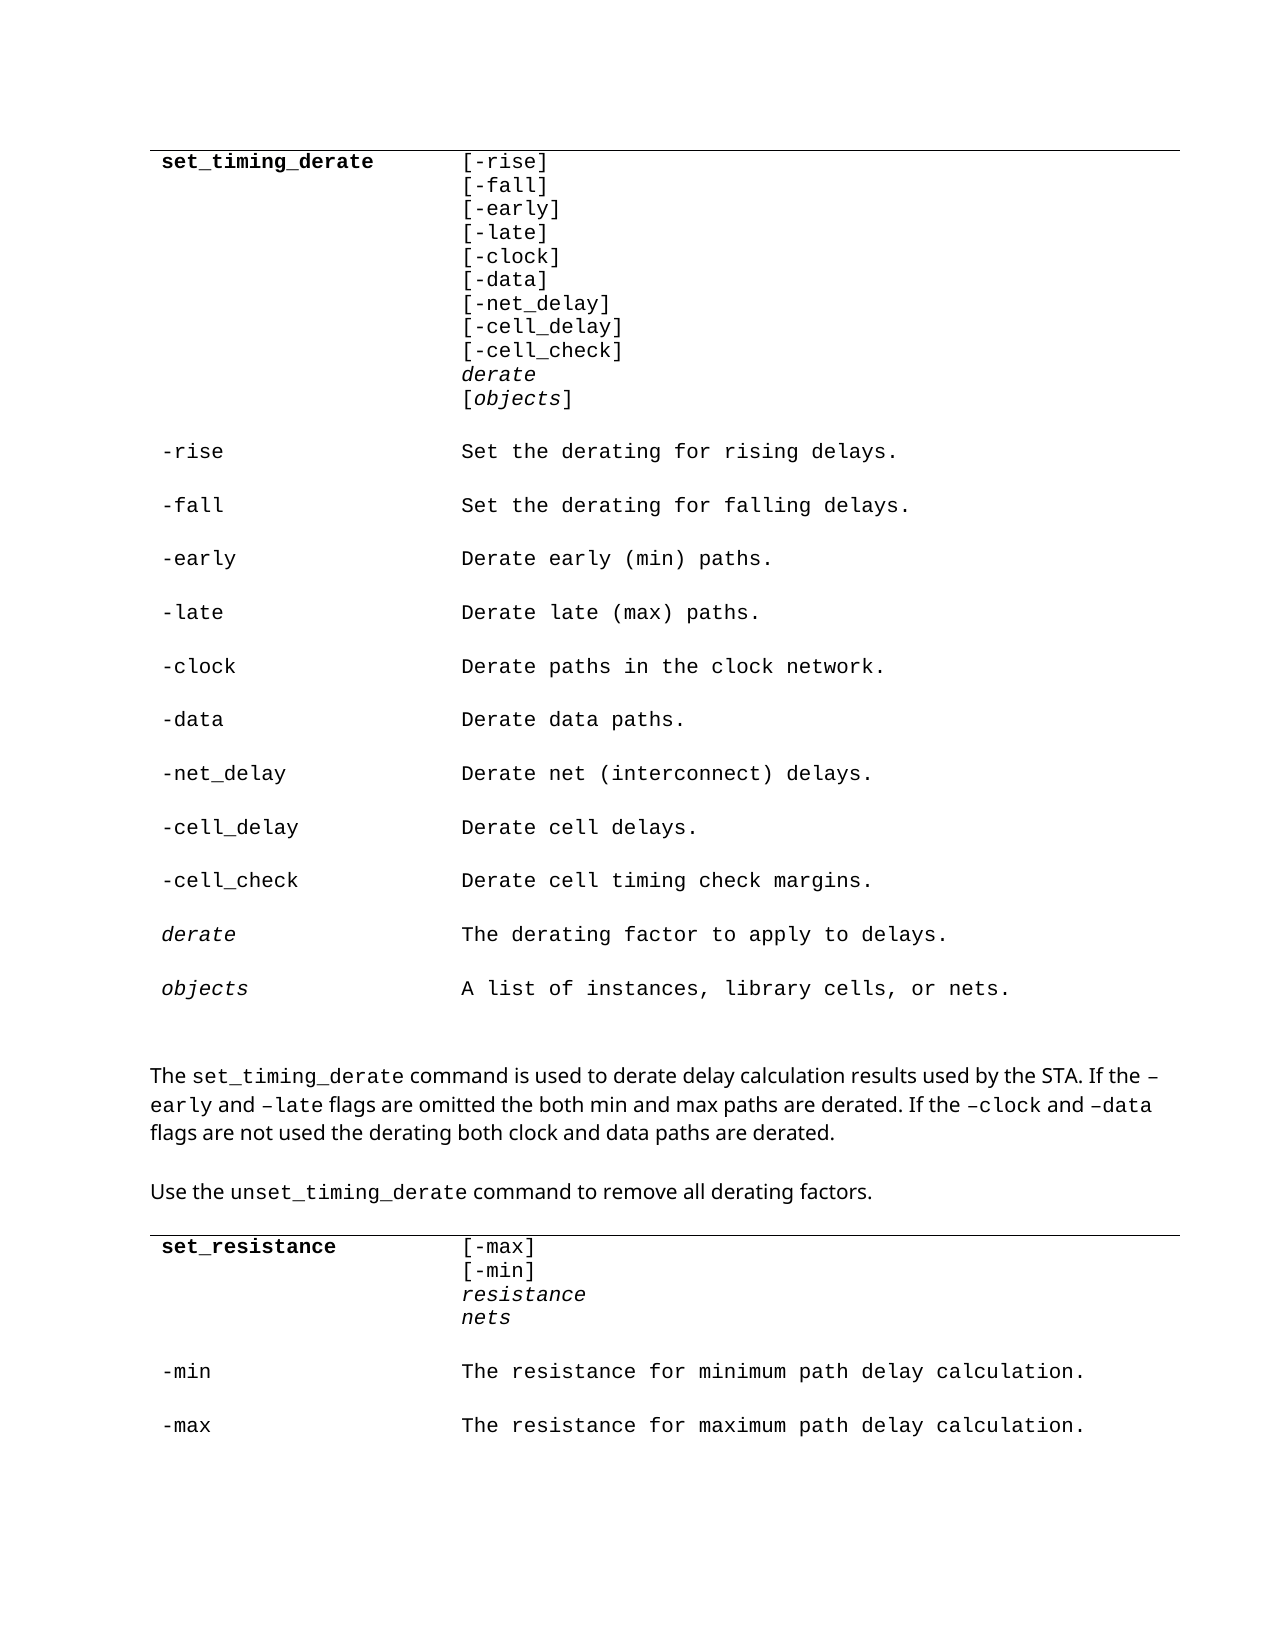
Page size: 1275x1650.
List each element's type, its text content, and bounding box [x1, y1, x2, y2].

table_cell A list of instances, library cells, or nets. [450, 978, 1180, 1031]
table_cell Derate early (min) paths. [450, 549, 1180, 602]
table_header set_resistance [150, 1236, 450, 1361]
table_cell derate [150, 924, 450, 978]
table_cell -fall [150, 495, 450, 548]
table_cell Set the derating for rising delays. [450, 441, 1180, 495]
table_cell The derating factor to apply to delays. [450, 924, 1180, 978]
text Use the unset_timing_derate command to remove all derating factors. [150, 1177, 1180, 1205]
table_cell -max [150, 1415, 450, 1468]
table_cell Set the derating for falling delays. [450, 495, 1180, 548]
table_cell Derate cell delays. [450, 817, 1180, 870]
text The set_timing_derate command is used to derate delay calculation results used by the STA. If the –early and –late flags are omitted the both min and max paths are derated. If the –clock and –data flags are not used the derating both clock and data paths are derated. [150, 1061, 1180, 1147]
table_cell Derate paths in the clock network. [450, 656, 1180, 709]
table_cell Derate net (interconnect) delays. [450, 763, 1180, 817]
table_cell objects [150, 978, 450, 1031]
table_cell -net_delay [150, 763, 450, 817]
table_cell -early [150, 549, 450, 602]
table_cell -data [150, 709, 450, 763]
table_cell -min [150, 1361, 450, 1414]
table_header [-rise] [-fall] [-early] [-late] [-clock] [-data] [-net_delay] [-cell_delay] [-cell_check] derate [objects] [450, 151, 1180, 441]
table_cell The resistance for maximum path delay calculation. [450, 1415, 1180, 1468]
table_header [-max] [-min] resistance nets [450, 1236, 1180, 1361]
table_cell -late [150, 602, 450, 656]
table_cell -rise [150, 441, 450, 495]
table_cell Derate cell timing check margins. [450, 870, 1180, 924]
table_cell Derate data paths. [450, 709, 1180, 763]
table_cell The resistance for minimum path delay calculation. [450, 1361, 1180, 1414]
table_cell -clock [150, 656, 450, 709]
table_cell -cell_check [150, 870, 450, 924]
table_header set_timing_derate [150, 151, 450, 441]
table_cell -cell_delay [150, 817, 450, 870]
table_cell Derate late (max) paths. [450, 602, 1180, 656]
